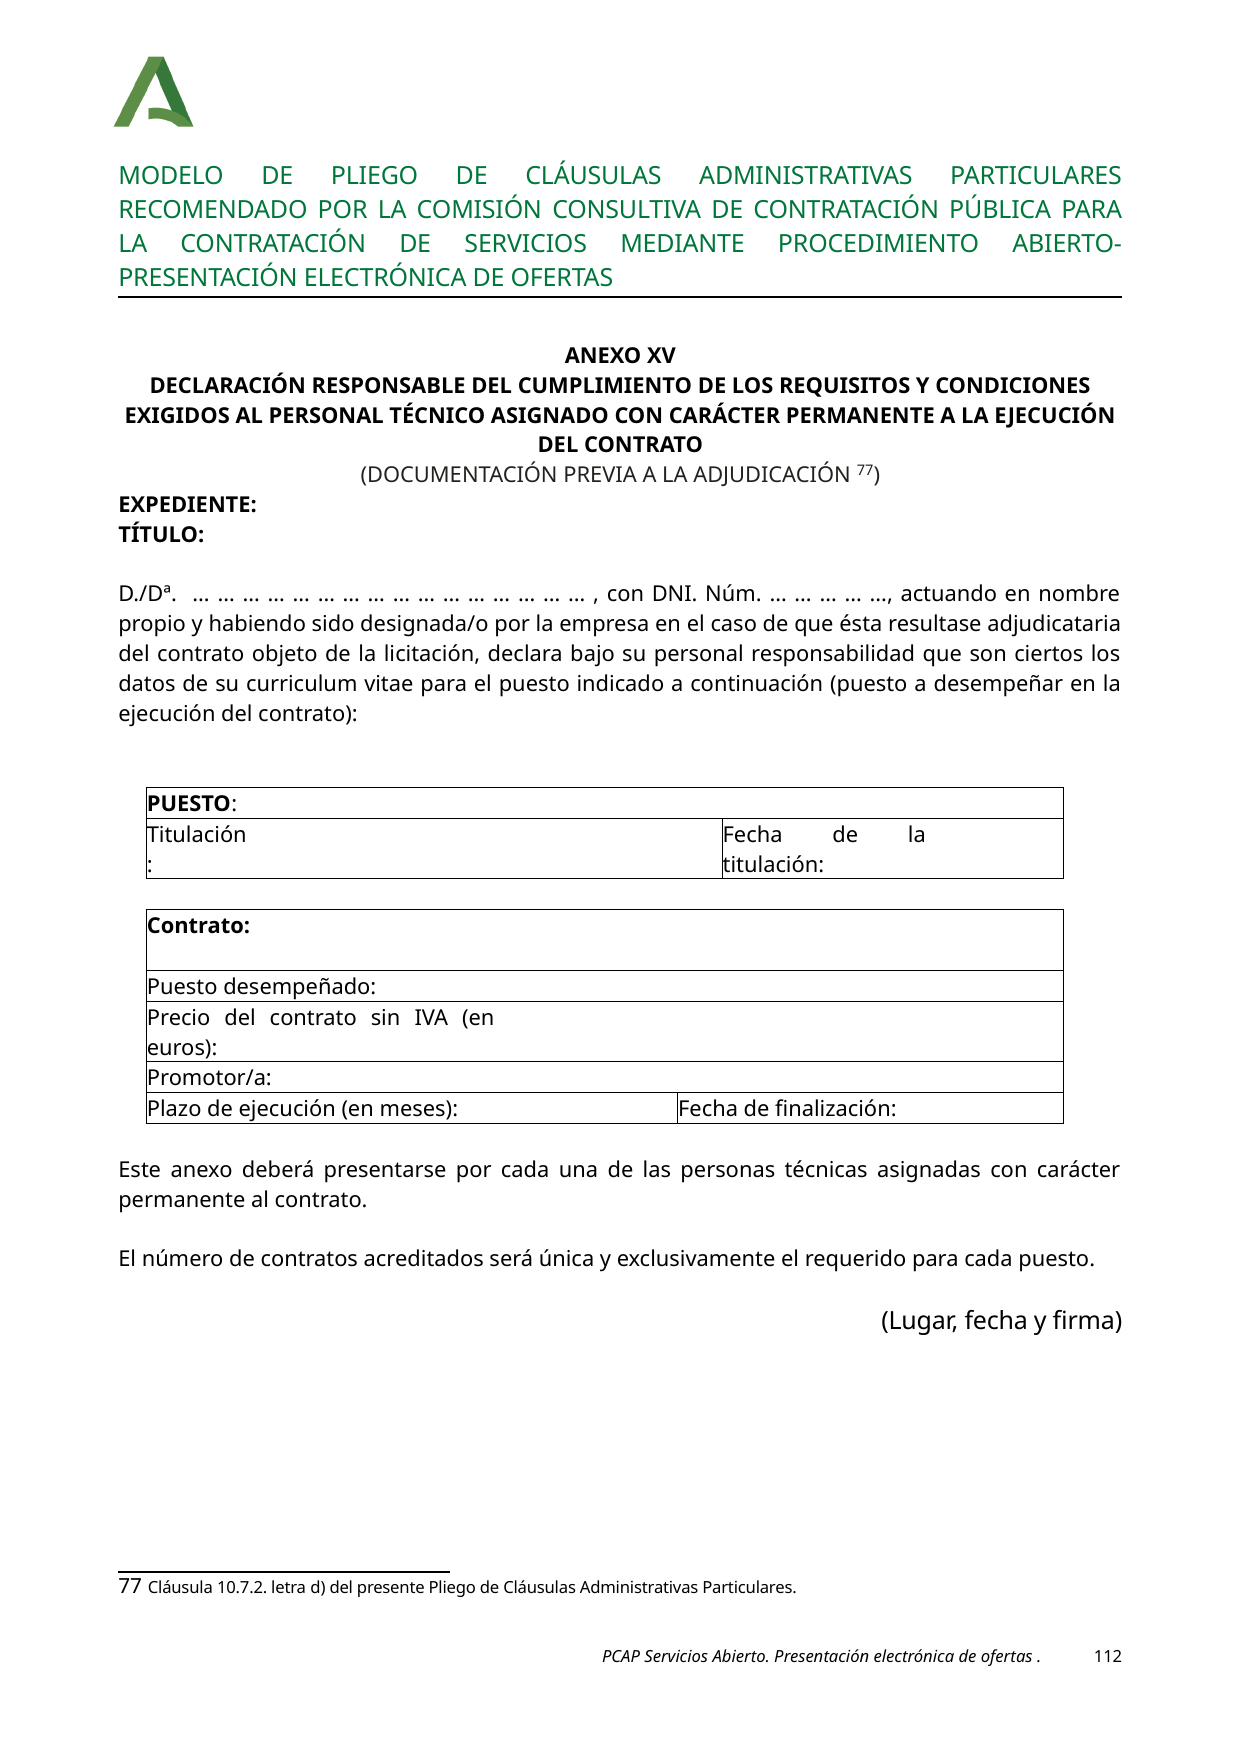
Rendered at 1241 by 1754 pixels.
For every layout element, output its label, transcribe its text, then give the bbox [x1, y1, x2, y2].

table_cell [495, 1002, 1063, 1061]
text (Lugar, fecha y firma) [118, 1303, 1122, 1337]
table_cell [495, 1062, 1063, 1092]
table_cell Puesto desempeñado: [147, 971, 495, 1001]
table_cell [147, 879, 1064, 909]
table_cell Titulación: [147, 819, 251, 878]
table_cell [495, 910, 1063, 970]
text DECLARACIÓN RESPONSABLE DEL CUMPLIMIENTO DE LOS REQUISITOS Y CONDICIONES EXIGIDOS AL PERSONAL TÉCNICO ASIGNADO CON CARÁCTER PERMANENTE A LA EJECUCIÓN DEL CONTRATO [118, 370, 1122, 459]
text El número de contratos acreditados será única y exclusivamente el requerido para cada puesto. [118, 1243, 1122, 1273]
text D./Dª. … … … … … … … … … … … … … … … … , con DNI. Núm. … … … … …, actuando en nombre propio y habiendo sido designada/o por la empresa en el caso de que ésta resultase adjudicataria del contrato objeto de la licitación, declara bajo su personal responsabilidad que son ciertos los datos de su curriculum vitae para el puesto indicado a continuación (puesto a desempeñar en la ejecución del contrato): [118, 578, 1122, 727]
table_cell Promotor/a: [147, 1062, 495, 1092]
text (DOCUMENTACIÓN PREVIA A LA ADJUDICACIÓN ) [118, 459, 1122, 489]
text Cláusula 10.7.2. letra d) del presente Pliego de Cláusulas Administrativas Particulares. [118, 1572, 1122, 1600]
table_cell [495, 1093, 677, 1123]
table_cell Precio del contrato sin IVA (en euros): [147, 1002, 495, 1061]
table_header PUESTO: [147, 788, 251, 818]
table_cell [926, 819, 1063, 878]
table_header [251, 788, 1063, 818]
table_cell Fecha de finalización: [678, 1093, 926, 1123]
text Este anexo deberá presentarse por cada una de las personas técnicas asignadas con carácter permanente al contrato. [118, 1154, 1122, 1213]
table_cell Fecha de la titulación: [723, 819, 926, 878]
table_cell Contrato: [147, 910, 495, 970]
table_cell [926, 1093, 1063, 1123]
picture [109, 52, 198, 131]
table_cell [495, 971, 1063, 1001]
text EXPEDIENTE: [118, 489, 1122, 519]
text MODELO DE PLIEGO DE CLÁUSULAS ADMINISTRATIVAS PARTICULARES RECOMENDADO POR LA COMISIÓN CONSULTIVA DE CONTRATACIÓN PÚBLICA PARA LA CONTRATACIÓN DE SERVICIOS MEDIANTE PROCEDIMIENTO ABIERTO- PRESENTACIÓN ELECTRÓNICA DE OFERTAS [118, 157, 1122, 296]
text TÍTULO: [118, 519, 1122, 548]
text ANEXO XV [118, 340, 1122, 370]
table_cell Plazo de ejecución (en meses): [147, 1093, 495, 1123]
table_cell [251, 819, 722, 878]
